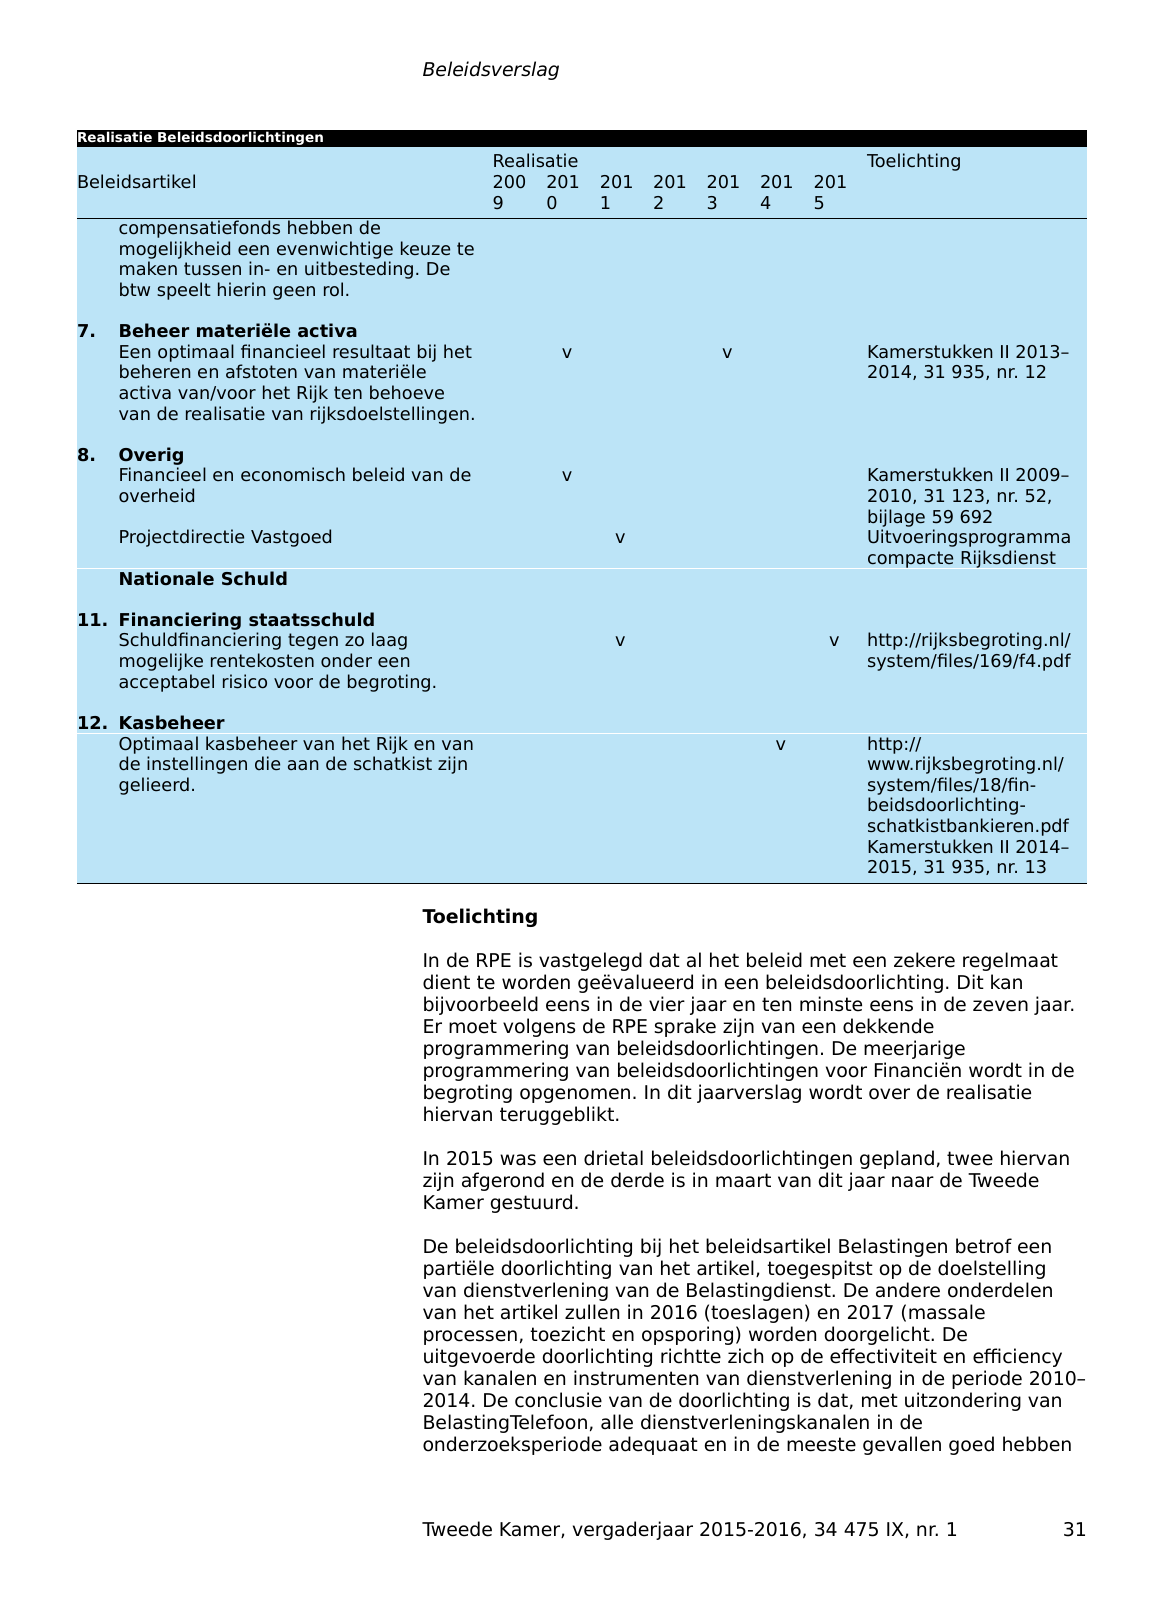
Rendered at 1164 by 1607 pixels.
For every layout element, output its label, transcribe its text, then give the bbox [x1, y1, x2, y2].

table_cell [77, 465, 112, 527]
table_cell http://www.rijksbegroting.nl/system/files/18/fin-beidsdoorlichting-schatkistbankieren.pdf Kamerstukken II 2014–2015, 31 935, nr. 13 [861, 734, 1087, 883]
table_cell [754, 300, 807, 321]
table_cell [594, 424, 647, 445]
table_cell [808, 219, 861, 300]
table_cell [808, 465, 861, 527]
table_cell [647, 527, 700, 568]
table_cell [594, 321, 647, 342]
subtitle Toelichting [422, 906, 1087, 928]
table_cell 2014 [754, 172, 807, 218]
text De beleidsdoorlichting bij het beleidsartikel Belastingen betrof een partiële doorlichting van het artikel, toegespitst op de doelstelling van dienstverlening van de Belastingdienst. De andere onderdelen van het artikel zullen in 2016 (toeslagen) en 2017 (massale processen, toezicht en opsporing) worden doorgelicht. De uitgevoerde doorlichting richtte zich op de effectiviteit en efficiency van kanalen en instrumenten van dienstverlening in de periode 2010–2014. De conclusie van de doorlichting is dat, met uitzondering van BelastingTelefoon, alle dienstverleningskanalen in de onderzoeksperiode adequaat en in de meeste gevallen goed hebben [422, 1236, 1087, 1456]
table_cell [700, 713, 754, 733]
table_cell [808, 610, 861, 630]
table_cell [754, 445, 807, 465]
table_cell [647, 630, 700, 692]
table_cell [540, 321, 593, 342]
table_cell [540, 569, 593, 589]
table_cell [487, 734, 540, 883]
table_cell [487, 445, 540, 465]
text In de RPE is vastgelegd dat al het beleid met een zekere regelmaat dient te worden geëvalueerd in een beleidsdoorlichting. Dit kan bijvoorbeeld eens in de vier jaar en ten minste eens in de zeven jaar. Er moet volgens de RPE sprake zijn van een dekkende programmering van beleidsdoorlichtingen. De meerjarige programmering van beleidsdoorlichtingen voor Financiën wordt in de begroting opgenomen. In dit jaarverslag wordt over de realisatie hiervan teruggeblikt. [422, 950, 1087, 1126]
table_cell [861, 569, 1087, 589]
table_cell [754, 569, 807, 589]
table_cell [594, 734, 647, 883]
table_cell [647, 734, 700, 883]
table_cell [861, 692, 1087, 713]
table_cell v [700, 342, 754, 424]
table_cell [540, 527, 593, 568]
table_cell [647, 692, 700, 713]
table_cell [594, 610, 647, 630]
table_cell [77, 219, 112, 300]
table_cell [594, 692, 647, 713]
table_cell [700, 465, 754, 527]
table_cell [540, 589, 593, 610]
table_cell [700, 445, 754, 465]
table_cell [861, 610, 1087, 630]
table_cell [808, 342, 861, 424]
table_cell [754, 424, 807, 445]
table_cell [647, 569, 700, 589]
table_cell 2009 [487, 172, 540, 218]
table_cell [77, 424, 112, 445]
table_cell v [540, 465, 593, 527]
table_cell [594, 342, 647, 424]
table_cell [808, 424, 861, 445]
table_cell [700, 219, 754, 300]
table_cell [647, 713, 700, 733]
table_cell [77, 342, 112, 424]
table_cell [647, 424, 700, 445]
table_cell [594, 589, 647, 610]
table_cell v [808, 630, 861, 692]
table_cell [808, 300, 861, 321]
table_cell Overig [113, 445, 487, 465]
table_cell [594, 219, 647, 300]
table_cell compensatiefonds hebben de mogelijkheid een evenwichtige keuze te maken tussen in- en uitbesteding. De btw speelt hierin geen rol. [113, 219, 487, 300]
table_cell [647, 219, 700, 300]
table_cell [487, 424, 540, 445]
table_cell [77, 300, 112, 321]
table_cell [754, 342, 807, 424]
table_cell [540, 610, 593, 630]
table_cell 2012 [647, 172, 700, 218]
table_cell [113, 147, 487, 172]
table_cell [647, 589, 700, 610]
table_cell [808, 445, 861, 465]
table_cell [754, 321, 807, 342]
table_cell [540, 424, 593, 445]
table_cell [754, 219, 807, 300]
table_cell v [594, 630, 647, 692]
table_cell [77, 527, 112, 568]
table_cell [754, 713, 807, 733]
table_cell [77, 589, 112, 610]
table_cell [647, 300, 700, 321]
table_cell [861, 172, 1087, 218]
table_cell [487, 589, 540, 610]
table_cell 2011 [594, 172, 647, 218]
table_cell [77, 147, 112, 172]
table_cell Kamerstukken II 2013–2014, 31 935, nr. 12 [861, 342, 1087, 424]
table_cell [808, 713, 861, 733]
table_cell Optimaal kasbeheer van het Rijk en van de instellingen die aan de schatkist zijn gelieerd. [113, 734, 487, 883]
table_cell [647, 465, 700, 527]
table_cell [594, 569, 647, 589]
table_cell [540, 219, 593, 300]
table_cell [808, 589, 861, 610]
table_cell [808, 321, 861, 342]
table_cell [594, 465, 647, 527]
table_cell [754, 465, 807, 527]
table_cell [594, 713, 647, 733]
table_cell [113, 692, 487, 713]
table_cell 7. [77, 321, 112, 342]
table_cell [540, 692, 593, 713]
table_cell v [594, 527, 647, 568]
table_cell [77, 734, 112, 883]
table_cell Financiering staatsschuld [113, 610, 487, 630]
table_cell Uitvoeringsprogramma compacte Rijksdienst [861, 527, 1087, 568]
table_cell [647, 342, 700, 424]
table_cell [487, 342, 540, 424]
table_cell [861, 445, 1087, 465]
table_cell [647, 445, 700, 465]
table_cell [754, 527, 807, 568]
table_cell [487, 527, 540, 568]
table_cell v [540, 342, 593, 424]
table_cell [700, 692, 754, 713]
table_cell Nationale Schuld [113, 569, 487, 589]
table_cell [808, 734, 861, 883]
table_cell [700, 569, 754, 589]
table_cell [700, 589, 754, 610]
table_cell Projectdirectie Vastgoed [113, 527, 487, 568]
table_cell Beheer materiële activa [113, 321, 487, 342]
table_cell [700, 734, 754, 883]
table_cell [77, 569, 112, 589]
table_cell [487, 219, 540, 300]
table_cell v [754, 734, 807, 883]
table_cell [754, 589, 807, 610]
table_cell [487, 465, 540, 527]
table_cell http://rijksbegroting.nl/system/files/169/f4.pdf [861, 630, 1087, 692]
table_cell [700, 321, 754, 342]
table_cell 11. [77, 610, 112, 630]
table_cell [808, 569, 861, 589]
table_cell Kasbeheer [113, 713, 487, 733]
table_cell [647, 610, 700, 630]
table_cell [700, 630, 754, 692]
table_cell [594, 445, 647, 465]
table_cell [700, 610, 754, 630]
table_cell [113, 589, 487, 610]
table_cell [487, 630, 540, 692]
table_cell [540, 713, 593, 733]
table_cell Kamerstukken II 2009–2010, 31 123, nr. 52, bijlage 59 692 [861, 465, 1087, 527]
table_cell [754, 630, 807, 692]
table_cell Financieel en economisch beleid van de overheid [113, 465, 487, 527]
table_cell [861, 424, 1087, 445]
table_cell [808, 527, 861, 568]
table_cell [861, 300, 1087, 321]
table_cell 2015 [808, 172, 861, 218]
table_cell [647, 321, 700, 342]
table_cell [487, 321, 540, 342]
table_cell [487, 569, 540, 589]
table_cell [487, 610, 540, 630]
table_cell 2010 [540, 172, 593, 218]
table_cell [754, 610, 807, 630]
table_cell Beleidsartikel [77, 172, 487, 218]
table_cell Toelichting [861, 147, 1087, 172]
table_cell [754, 692, 807, 713]
table_cell [113, 424, 487, 445]
table_cell [487, 300, 540, 321]
table_cell Schuldfinanciering tegen zo laag mogelijke rentekosten onder een acceptabel risico voor de begroting. [113, 630, 487, 692]
table_cell [487, 713, 540, 733]
table_cell 12. [77, 713, 112, 733]
table_cell [700, 424, 754, 445]
table_cell 8. [77, 445, 112, 465]
table_cell [700, 527, 754, 568]
text In 2015 was een drietal beleidsdoorlichtingen gepland, twee hiervan zijn afgerond en de derde is in maart van dit jaar naar de Tweede Kamer gestuurd. [422, 1148, 1087, 1214]
table_cell [540, 445, 593, 465]
table_cell [540, 630, 593, 692]
table_cell [861, 713, 1087, 733]
table_cell [540, 300, 593, 321]
table_cell [861, 589, 1087, 610]
table_cell [861, 219, 1087, 300]
table_cell [808, 692, 861, 713]
table_cell 2013 [700, 172, 754, 218]
table_cell [594, 300, 647, 321]
table_cell [113, 300, 487, 321]
table_cell [861, 321, 1087, 342]
table_cell [487, 692, 540, 713]
table_cell [700, 300, 754, 321]
table_cell [540, 734, 593, 883]
table_cell [77, 692, 112, 713]
table_cell Realisatie [487, 147, 861, 172]
table_cell [77, 630, 112, 692]
table_header Realisatie Beleidsdoorlichtingen [77, 130, 1087, 146]
table_cell Een optimaal financieel resultaat bij het beheren en afstoten van materiële activa van/voor het Rijk ten behoeve van de realisatie van rijksdoelstellingen. [113, 342, 487, 424]
